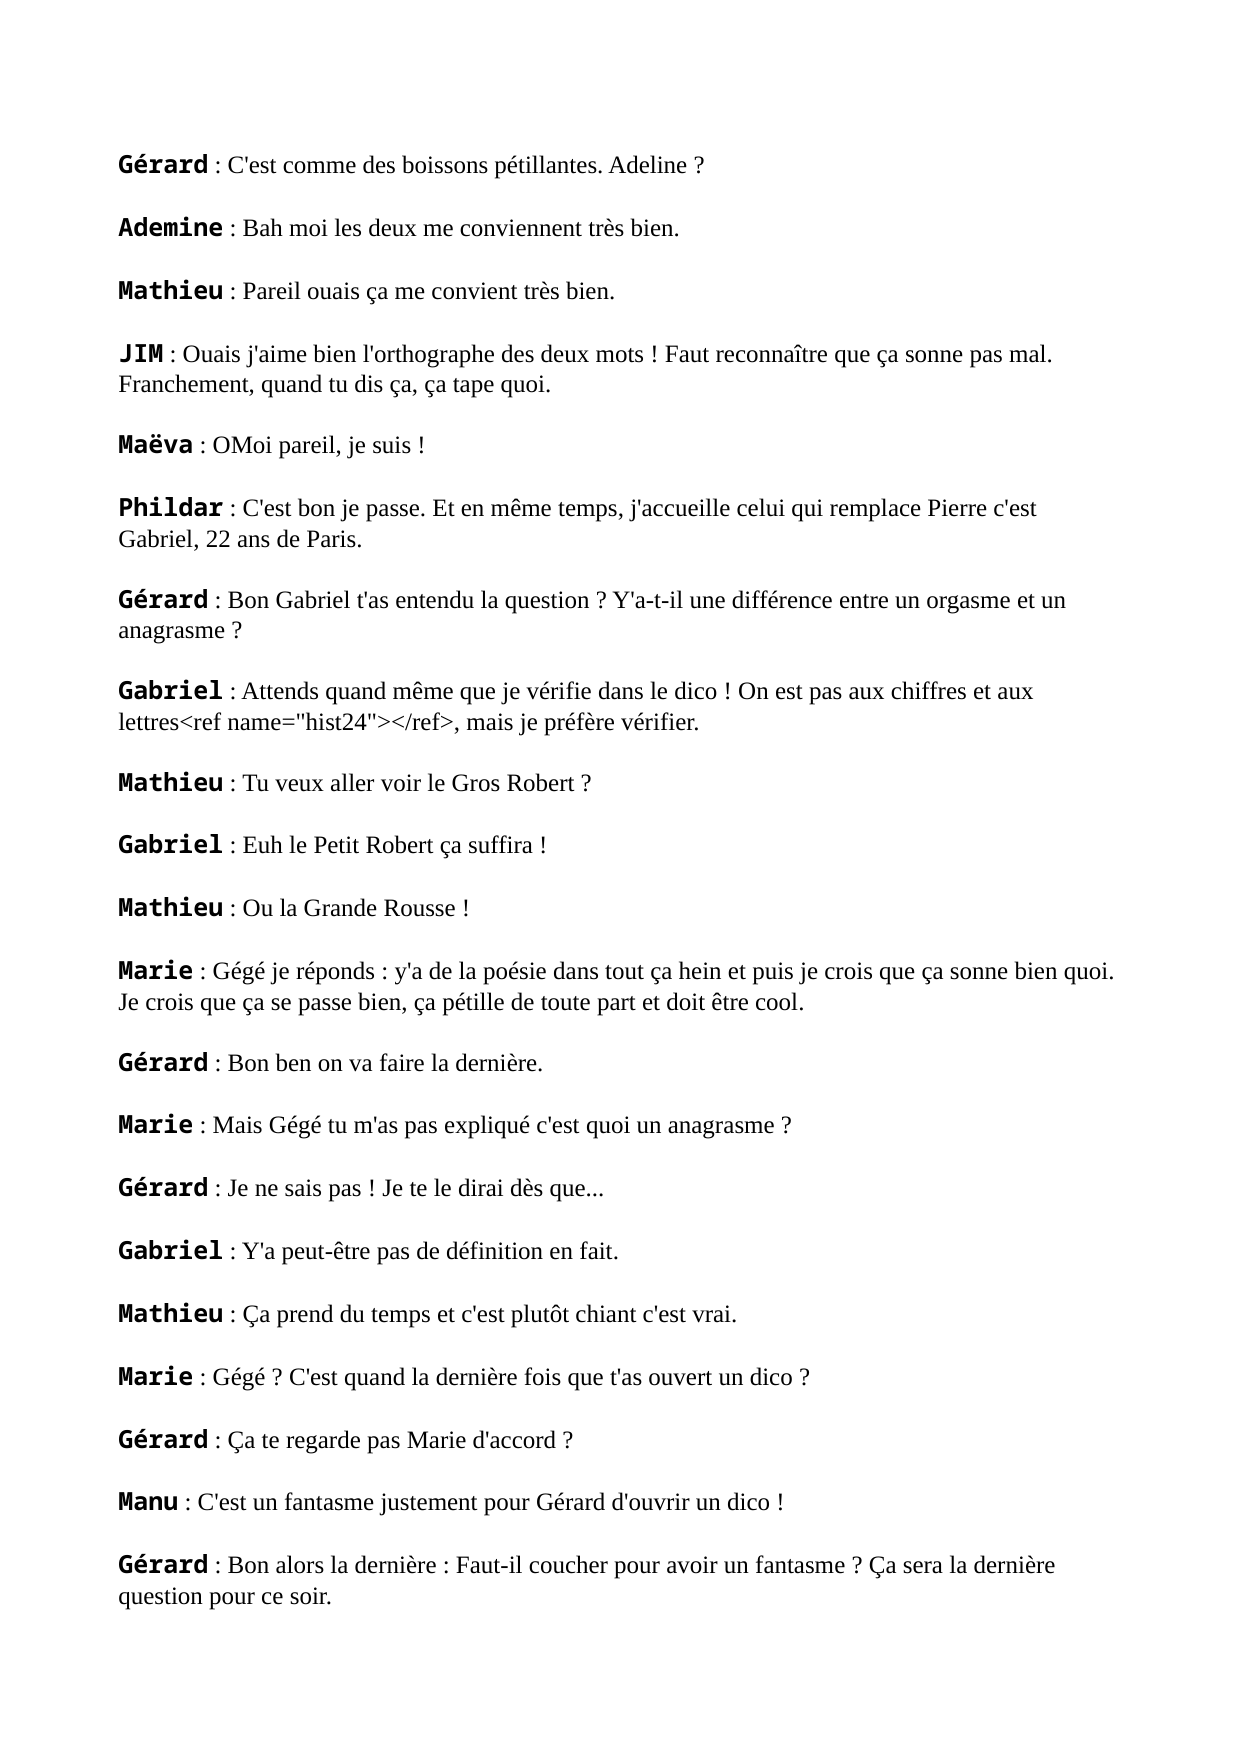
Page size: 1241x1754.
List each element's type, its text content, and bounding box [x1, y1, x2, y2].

text Gérard : Bon Gabriel t'as entendu la question ? Y'a-t-il une différence entre un orgasme et un anagrasme ? [118, 581, 1122, 644]
text Gérard : Bon ben on va faire la dernière. [118, 1044, 1122, 1078]
text Mathieu : Ça prend du temps et c'est plutôt chiant c'est vrai. [118, 1296, 1122, 1330]
text JIM : Ouais j'aime bien l'orthographe des deux mots ! Faut reconnaître que ça sonne pas mal. Franchement, quand tu dis ça, ça tape quoi. [118, 335, 1122, 398]
text Marie : Mais Gégé tu m'as pas expliqué c'est quoi un anagrasme ? [118, 1107, 1122, 1141]
text Gabriel : Euh le Petit Robert ça suffira ! [118, 827, 1122, 861]
text Gérard : Ça te regarde pas Marie d'accord ? [118, 1421, 1122, 1455]
text Gérard : Je ne sais pas ! Je te le dirai dès que... [118, 1170, 1122, 1204]
text Mathieu : Tu veux aller voir le Gros Robert ? [118, 764, 1122, 798]
text Manu : C'est un fantasme justement pour Gérard d'ouvrir un dico ! [118, 1484, 1122, 1518]
text Mathieu : Ou la Grande Rousse ! [118, 890, 1122, 924]
text Gérard : C'est comme des boissons pétillantes. Adeline ? [118, 147, 1122, 181]
text Mathieu : Pareil ouais ça me convient très bien. [118, 272, 1122, 307]
text Phildar : C'est bon je passe. Et en même temps, j'accueille celui qui remplace Pierre c'est Gabriel, 22 ans de Paris. [118, 490, 1122, 552]
text Marie : Gégé je réponds : y'a de la poésie dans tout ça hein et puis je crois que ça sonne bien quoi. Je crois que ça se passe bien, ça pétille de toute part et doit être cool. [118, 953, 1122, 1016]
text Gabriel : Attends quand même que je vérifie dans le dico ! On est pas aux chiffres et aux lettres<ref name="hist24"></ref>, mais je préfère vérifier. [118, 673, 1122, 736]
text Ademine : Bah moi les deux me conviennent très bien. [118, 210, 1122, 244]
text Gérard : Bon alors la dernière : Faut-il coucher pour avoir un fantasme ? Ça sera la dernière question pour ce soir. [118, 1547, 1122, 1610]
text Marie : Gégé ? C'est quand la dernière fois que t'as ouvert un dico ? [118, 1358, 1122, 1392]
text Maëva : OMoi pareil, je suis ! [118, 427, 1122, 461]
text Gabriel : Y'a peut-être pas de définition en fait. [118, 1233, 1122, 1267]
